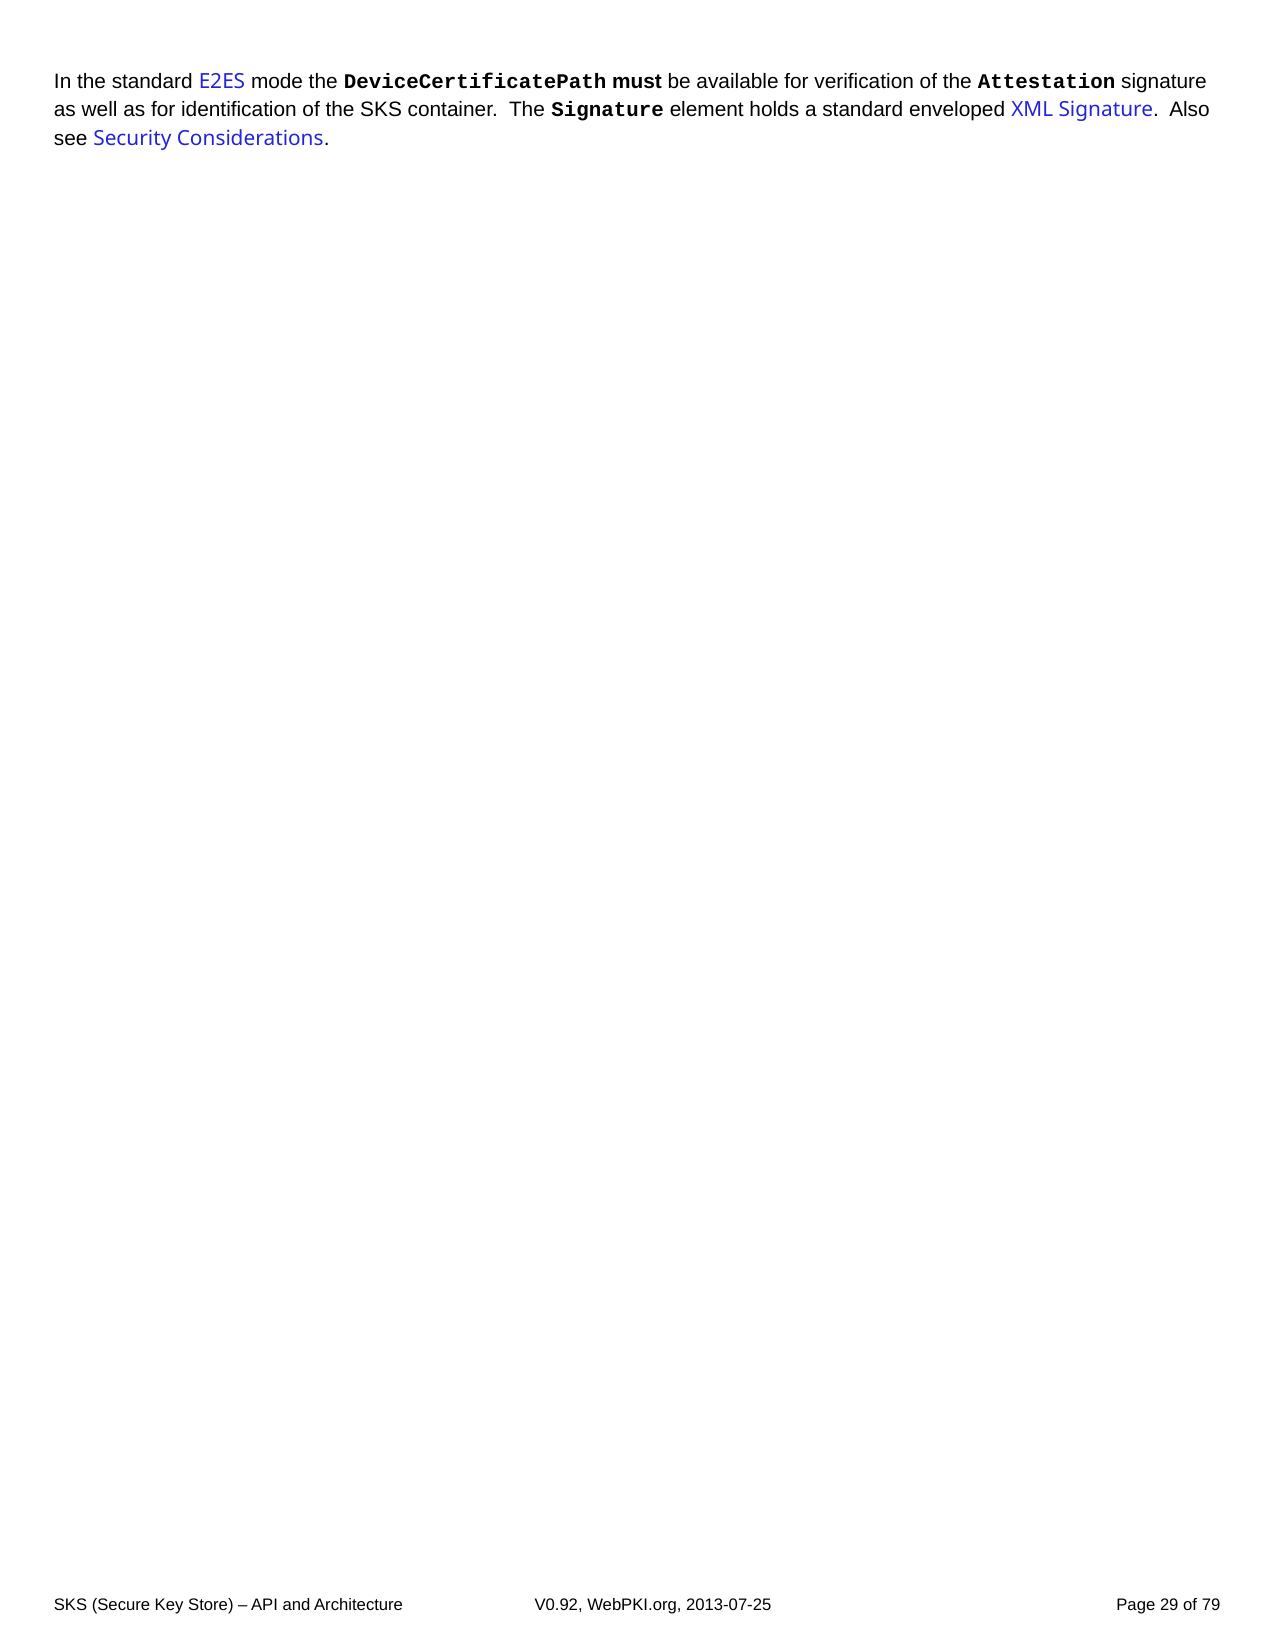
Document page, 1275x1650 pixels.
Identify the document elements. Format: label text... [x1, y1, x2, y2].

text In the standard E2ES mode the DeviceCertificatePath must be available for verification of the Attestation signature as well as for identification of the SKS container. The Signature element holds a standard enveloped XML Signature. Also see Security Considerations. [54, 66, 1221, 151]
